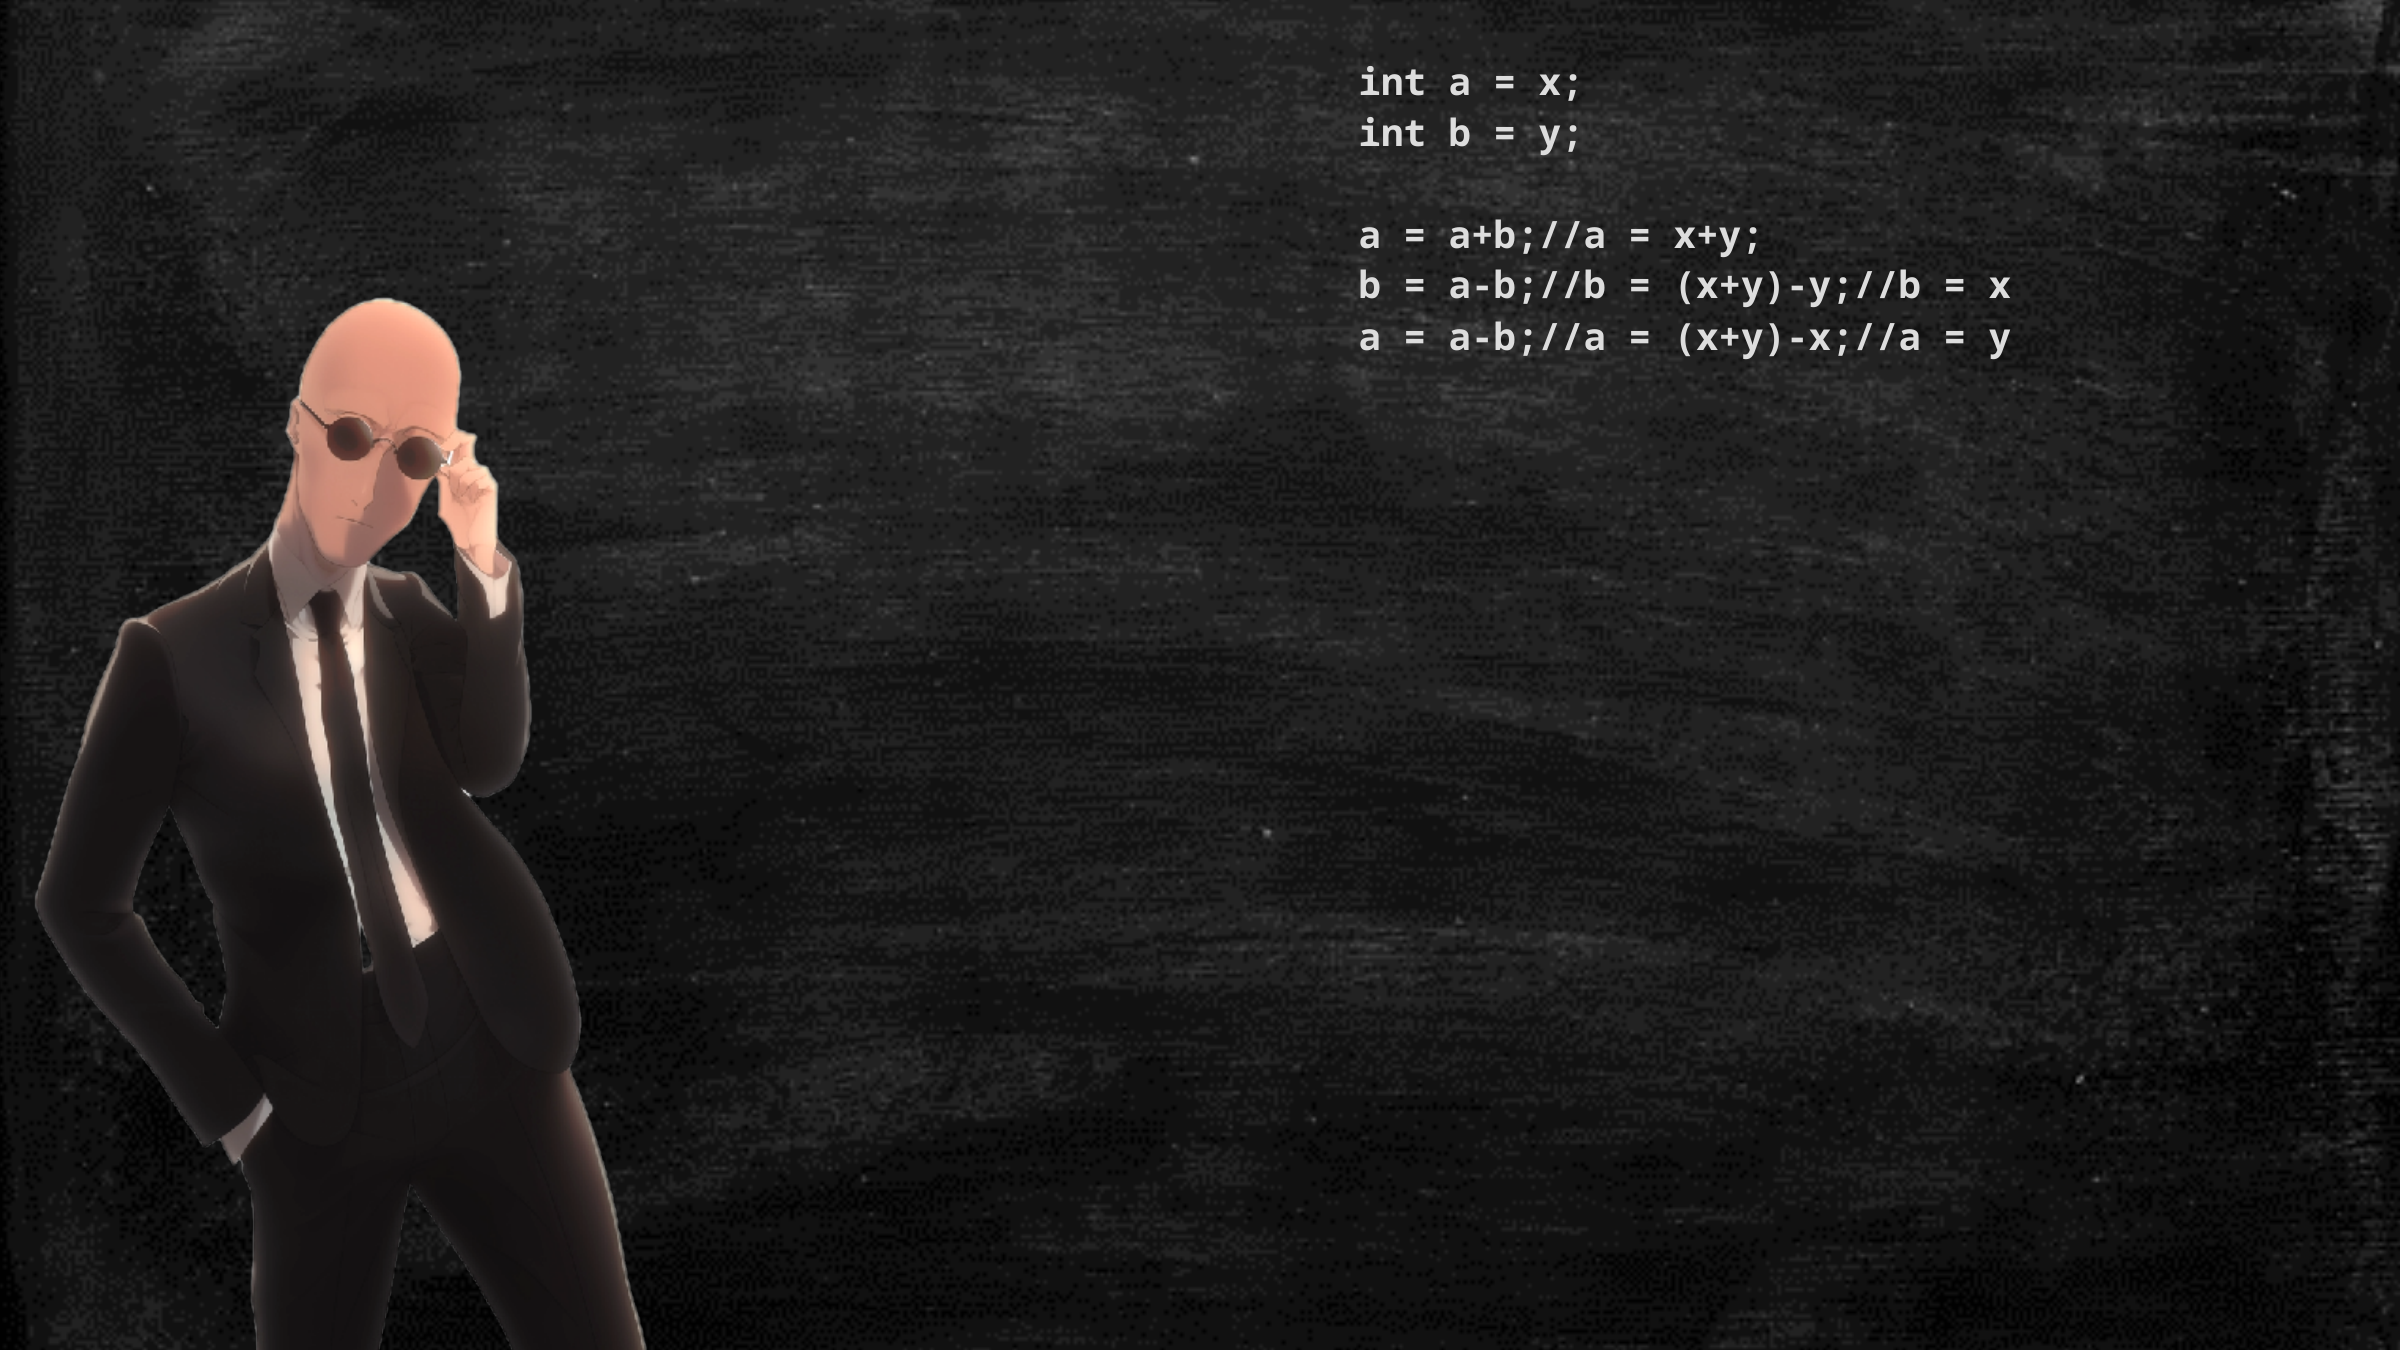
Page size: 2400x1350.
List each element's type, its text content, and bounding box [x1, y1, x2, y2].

text_box int a = x; int b = y; a = a+b;//a = x+y; b = a-b;//b = (x+y)-y;//b = x a = a-b;//a = (x+y)-x;//a = y [1343, 47, 2400, 1035]
picture [0, 0, 2400, 1350]
